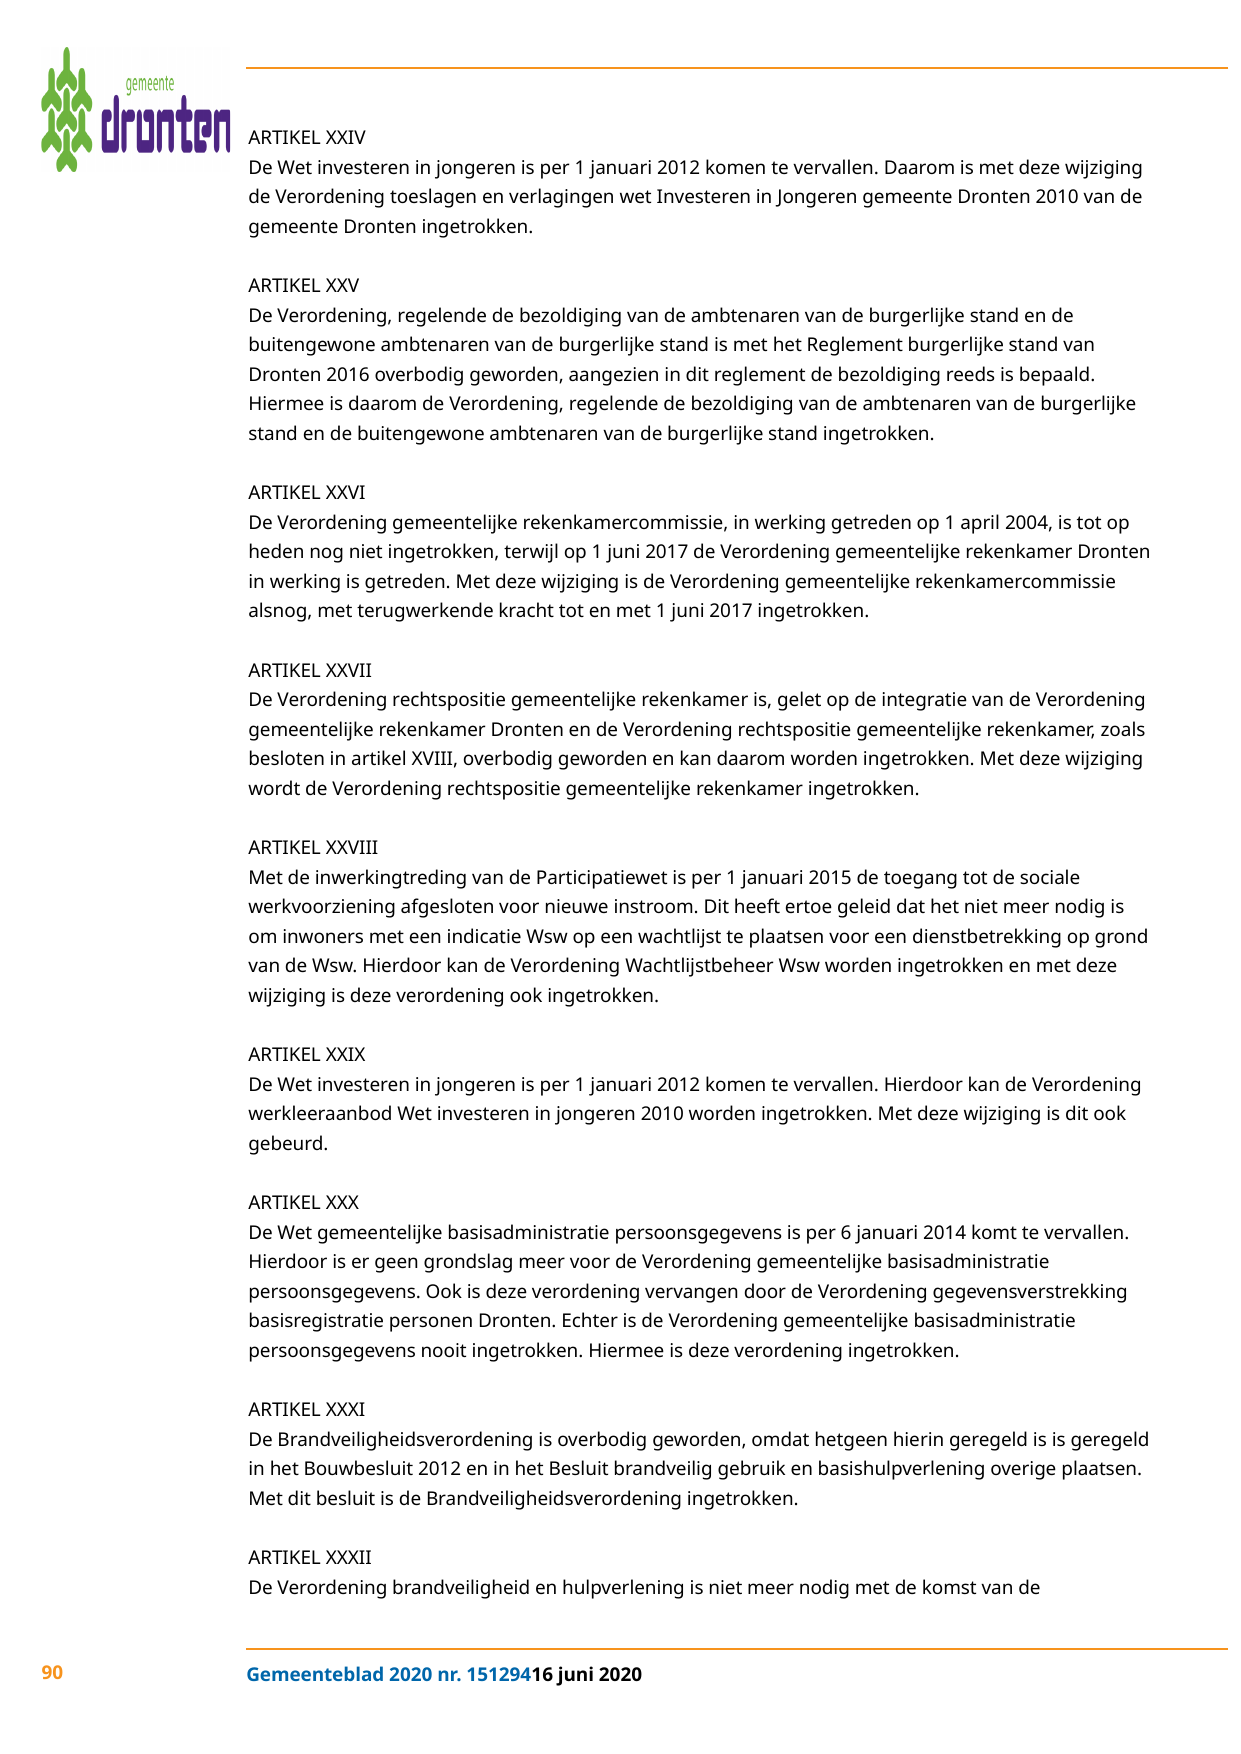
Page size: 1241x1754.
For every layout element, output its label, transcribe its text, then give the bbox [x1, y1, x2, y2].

text ARTIKEL XXVI [248, 479, 1152, 505]
text ARTIKEL XXXI [248, 1396, 1152, 1422]
text ARTIKEL XXVIII [248, 834, 1152, 860]
text De Verordening brandveiligheid en hulpverlening is niet meer nodig met de komst van de [248, 1574, 1152, 1600]
text ARTIKEL XXV [248, 272, 1152, 298]
text De Verordening gemeentelijke rekenkamercommissie, in werking getreden op 1 april 2004, is tot op heden nog niet ingetrokken, terwijl op 1 juni 2017 de Verordening gemeentelijke rekenkamer Dronten in werking is getreden. Met deze wijziging is de Verordening gemeentelijke rekenkamercommissie alsnog, met terugwerkende kracht tot en met 1 juni 2017 ingetrokken. [248, 509, 1152, 623]
text De Wet investeren in jongeren is per 1 januari 2012 komen te vervallen. Daarom is met deze wijziging de Verordening toeslagen en verlagingen wet Investeren in Jongeren gemeente Dronten 2010 van de gemeente Dronten ingetrokken. [248, 154, 1152, 239]
picture [41, 47, 231, 172]
text ARTIKEL XXX [248, 1189, 1152, 1215]
text De Verordening rechtspositie gemeentelijke rekenkamer is, gelet op de integratie van de Verordening gemeentelijke rekenkamer Dronten en de Verordening rechtspositie gemeentelijke rekenkamer, zoals besloten in artikel XVIII, overbodig geworden en kan daarom worden ingetrokken. Met deze wijziging wordt de Verordening rechtspositie gemeentelijke rekenkamer ingetrokken. [248, 686, 1152, 801]
text De Brandveiligheidsverordening is overbodig geworden, omdat hetgeen hierin geregeld is is geregeld in het Bouwbesluit 2012 en in het Besluit brandveilig gebruik en basishulpverlening overige plaatsen. Met dit besluit is de Brandveiligheidsverordening ingetrokken. [248, 1426, 1152, 1511]
text De Wet gemeentelijke basisadministratie persoonsgegevens is per 6 januari 2014 komt te vervallen. Hierdoor is er geen grondslag meer voor de Verordening gemeentelijke basisadministratie persoonsgegevens. Ook is deze verordening vervangen door de Verordening gegevensverstrekking basisregistratie personen Dronten. Echter is de Verordening gemeentelijke basisadministratie persoonsgegevens nooit ingetrokken. Hiermee is deze verordening ingetrokken. [248, 1219, 1152, 1363]
text De Verordening, regelende de bezoldiging van de ambtenaren van de burgerlijke stand en de buitengewone ambtenaren van de burgerlijke stand is met het Reglement burgerlijke stand van Dronten 2016 overbodig geworden, aangezien in dit reglement de bezoldiging reeds is bepaald. Hiermee is daarom de Verordening, regelende de bezoldiging van de ambtenaren van de burgerlijke stand en de buitengewone ambtenaren van de burgerlijke stand ingetrokken. [248, 302, 1152, 446]
text Met de inwerkingtreding van de Participatiewet is per 1 januari 2015 de toegang tot de sociale werkvoorziening afgesloten voor nieuwe instroom. Dit heeft ertoe geleid dat het niet meer nodig is om inwoners met een indicatie Wsw op een wachtlijst te plaatsen voor een dienstbetrekking op grond van de Wsw. Hierdoor kan de Verordening Wachtlijstbeheer Wsw worden ingetrokken en met deze wijziging is deze verordening ook ingetrokken. [248, 864, 1152, 1008]
text De Wet investeren in jongeren is per 1 januari 2012 komen te vervallen. Hierdoor kan de Verordening werkleeraanbod Wet investeren in jongeren 2010 worden ingetrokken. Met deze wijziging is dit ook gebeurd. [248, 1071, 1152, 1156]
text ARTIKEL XXIV [248, 124, 1152, 150]
text ARTIKEL XXVII [248, 657, 1152, 683]
text ARTIKEL XXIX [248, 1041, 1152, 1067]
text ARTIKEL XXXII [248, 1544, 1152, 1570]
